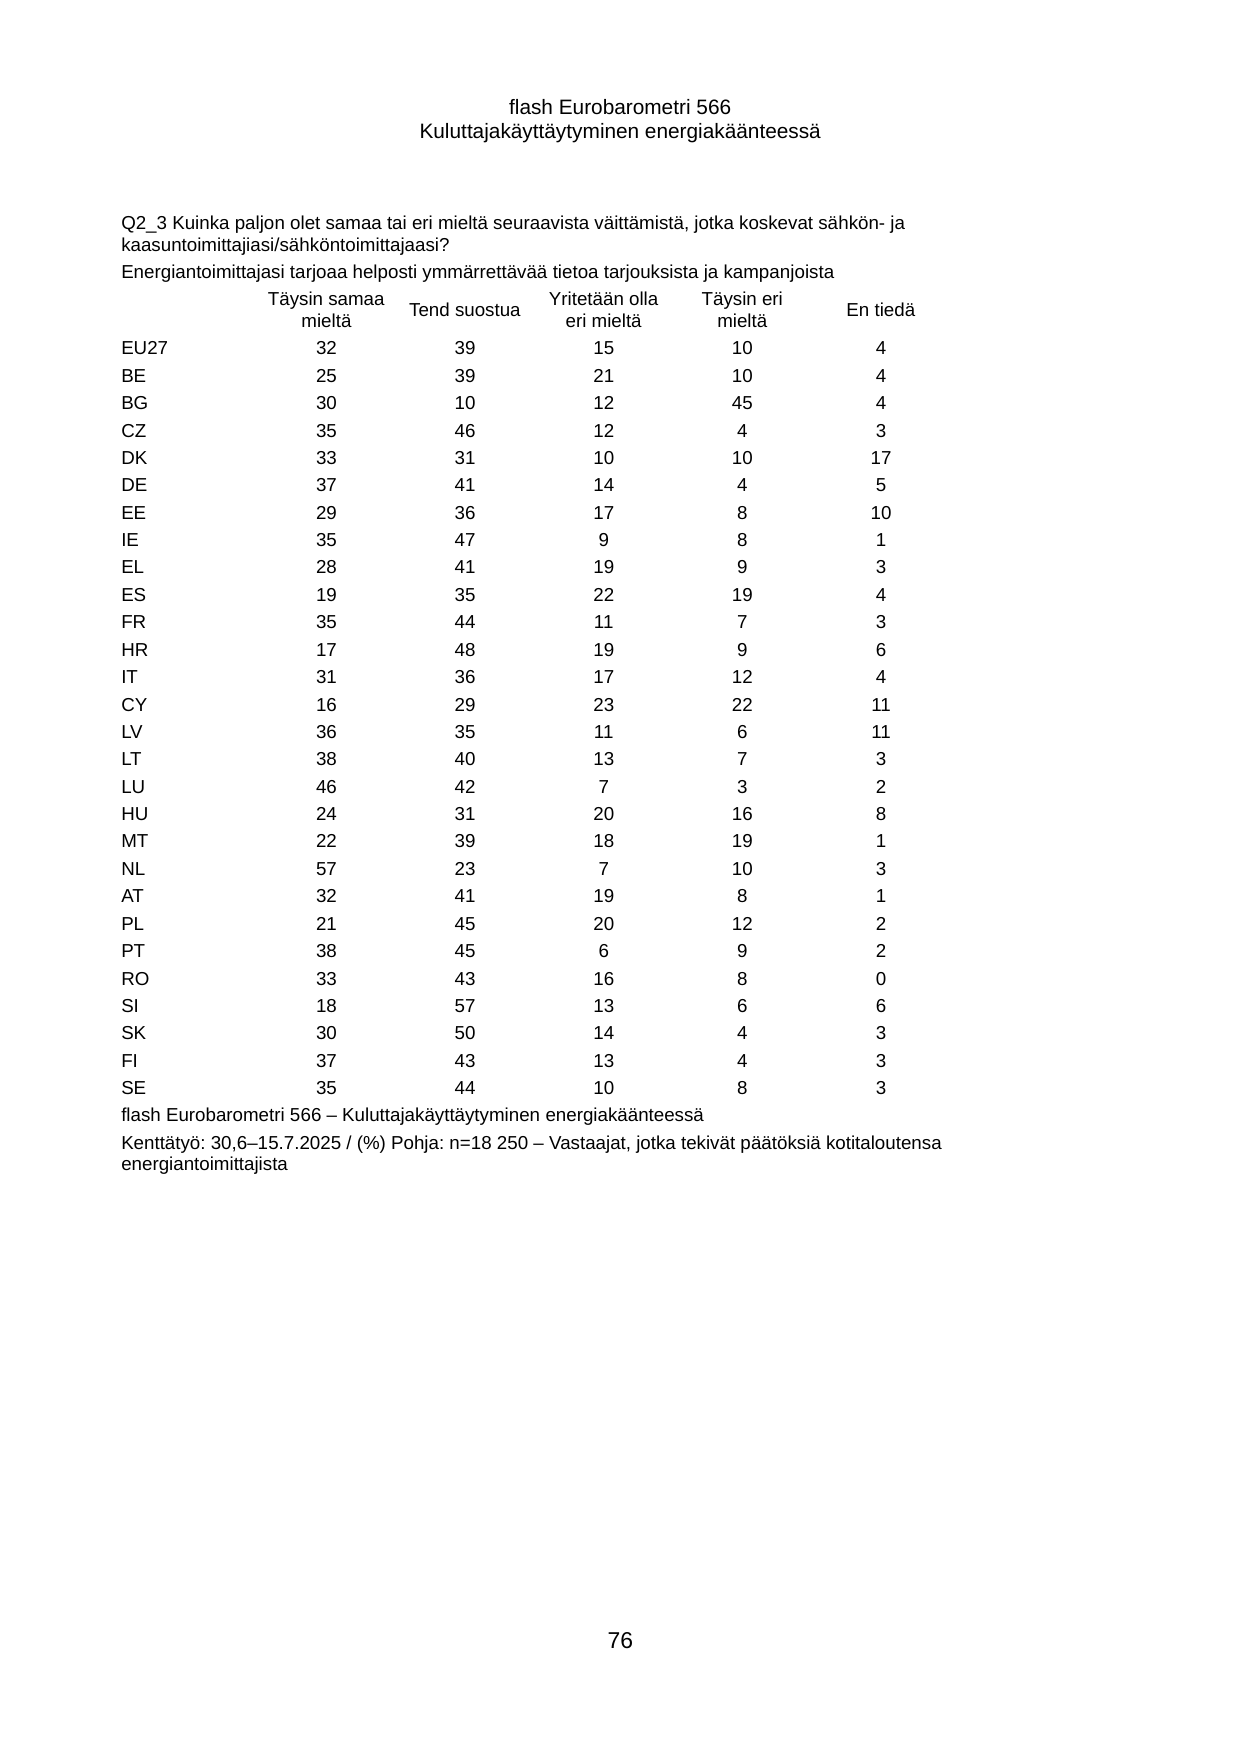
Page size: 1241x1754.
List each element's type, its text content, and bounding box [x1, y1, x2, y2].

table_cell 8 [673, 499, 811, 526]
table_cell 39 [395, 362, 534, 389]
table_cell 35 [257, 1074, 395, 1101]
table_cell 12 [673, 663, 811, 690]
table_cell 4 [811, 581, 950, 608]
table_cell 17 [257, 636, 395, 663]
table_cell 18 [534, 828, 673, 855]
table_cell 44 [395, 1074, 534, 1101]
table_cell 36 [395, 663, 534, 690]
table_cell 18 [257, 992, 395, 1019]
table_cell 10 [673, 334, 811, 362]
table_cell 12 [534, 416, 673, 444]
table_cell 22 [257, 828, 395, 855]
table_cell 20 [534, 910, 673, 937]
table_cell LU [118, 773, 257, 800]
table_cell 3 [811, 1019, 950, 1047]
table_cell EU27 [118, 334, 257, 362]
table_cell 4 [673, 416, 811, 444]
table_cell 11 [811, 718, 950, 745]
table_cell 13 [534, 745, 673, 773]
table_cell 2 [811, 910, 950, 937]
table_cell 37 [257, 471, 395, 499]
table_cell 9 [673, 937, 811, 964]
table_cell BG [118, 389, 257, 416]
table_cell 3 [811, 745, 950, 773]
table_cell 17 [811, 444, 950, 471]
table_cell 39 [395, 828, 534, 855]
table_cell 4 [673, 1019, 811, 1047]
table_cell 7 [534, 773, 673, 800]
table_cell 35 [257, 416, 395, 444]
table_cell CZ [118, 416, 257, 444]
table_cell 13 [534, 992, 673, 1019]
table_cell 4 [673, 1047, 811, 1074]
table_cell 3 [811, 855, 950, 882]
table_cell 16 [673, 800, 811, 827]
table_cell 32 [257, 334, 395, 362]
table_cell 35 [257, 526, 395, 553]
table_cell 15 [534, 334, 673, 362]
table_cell 45 [395, 937, 534, 964]
table_cell BE [118, 362, 257, 389]
table_cell 38 [257, 745, 395, 773]
table_cell 2 [811, 937, 950, 964]
table_cell [118, 285, 257, 334]
table_cell 6 [534, 937, 673, 964]
table_cell Täysin samaa mieltä [257, 285, 395, 334]
table_cell 8 [673, 1074, 811, 1101]
table_cell 8 [811, 800, 950, 827]
table_cell SE [118, 1074, 257, 1101]
table_cell flash Eurobarometri 566 – Kuluttajakäyttäytyminen energiakäänteessä [118, 1101, 950, 1129]
table_cell 19 [534, 882, 673, 909]
table_cell SK [118, 1019, 257, 1047]
table_cell 22 [673, 690, 811, 718]
table_cell PT [118, 937, 257, 964]
table_cell 41 [395, 471, 534, 499]
table_cell PL [118, 910, 257, 937]
table_cell 10 [395, 389, 534, 416]
table_cell 35 [395, 718, 534, 745]
table_cell 39 [395, 334, 534, 362]
table_cell 6 [673, 718, 811, 745]
table_cell LV [118, 718, 257, 745]
table_cell Tend suostua [395, 285, 534, 334]
table_cell 17 [534, 499, 673, 526]
table_cell IE [118, 526, 257, 553]
table_cell 33 [257, 444, 395, 471]
table_cell 57 [257, 855, 395, 882]
table_cell 31 [395, 800, 534, 827]
table_cell 14 [534, 1019, 673, 1047]
table_cell 21 [534, 362, 673, 389]
table_cell 1 [811, 828, 950, 855]
table_cell 2 [811, 773, 950, 800]
table_cell 10 [811, 499, 950, 526]
table_cell 10 [534, 444, 673, 471]
table_cell 4 [811, 389, 950, 416]
table_cell 8 [673, 882, 811, 909]
table_cell FI [118, 1047, 257, 1074]
table_cell 19 [534, 554, 673, 581]
table_cell 7 [673, 745, 811, 773]
table_cell 3 [811, 608, 950, 636]
table_cell 10 [534, 1074, 673, 1101]
table_cell 30 [257, 389, 395, 416]
table_cell 9 [673, 554, 811, 581]
table_cell 36 [395, 499, 534, 526]
table_cell EE [118, 499, 257, 526]
table_cell Täysin eri mieltä [673, 285, 811, 334]
table_cell 6 [673, 992, 811, 1019]
table_cell 19 [257, 581, 395, 608]
table_cell HR [118, 636, 257, 663]
table_cell 6 [811, 992, 950, 1019]
table_cell 29 [257, 499, 395, 526]
table_cell 6 [811, 636, 950, 663]
table_cell 11 [534, 718, 673, 745]
table_cell 50 [395, 1019, 534, 1047]
table_cell 46 [257, 773, 395, 800]
table_cell 45 [673, 389, 811, 416]
table_cell 16 [534, 964, 673, 992]
table_cell 4 [811, 334, 950, 362]
table_cell 13 [534, 1047, 673, 1074]
table_cell 24 [257, 800, 395, 827]
table_cell 19 [673, 828, 811, 855]
table_cell 35 [257, 608, 395, 636]
table_cell 10 [673, 855, 811, 882]
table_cell 38 [257, 937, 395, 964]
table_cell DK [118, 444, 257, 471]
table_cell Kenttätyö: 30,6–15.7.2025 / (%) Pohja: n=18 250 – Vastaajat, jotka tekivät päätöksiä kotitaloutensa energiantoimittajista [118, 1129, 950, 1178]
table_cell RO [118, 964, 257, 992]
table_cell 11 [534, 608, 673, 636]
table_cell 19 [673, 581, 811, 608]
table_cell 43 [395, 1047, 534, 1074]
table_cell 7 [534, 855, 673, 882]
table_cell 12 [534, 389, 673, 416]
table_cell 36 [257, 718, 395, 745]
table_cell 8 [673, 526, 811, 553]
table_cell 21 [257, 910, 395, 937]
table_cell 31 [395, 444, 534, 471]
table_cell 35 [395, 581, 534, 608]
table_cell 40 [395, 745, 534, 773]
table_cell 3 [811, 554, 950, 581]
table_cell FR [118, 608, 257, 636]
table_cell 12 [673, 910, 811, 937]
table_header Q2_3 Kuinka paljon olet samaa tai eri mieltä seuraavista väittämistä, jotka koskevat sähkön- ja kaasuntoimittajiasi/sähköntoimittajaasi? [118, 209, 950, 258]
table_cell 3 [673, 773, 811, 800]
table_cell 31 [257, 663, 395, 690]
table_cell 3 [811, 416, 950, 444]
table_cell 32 [257, 882, 395, 909]
table_cell 29 [395, 690, 534, 718]
table_cell 4 [673, 471, 811, 499]
table_cell ES [118, 581, 257, 608]
table_cell 43 [395, 964, 534, 992]
table_cell 28 [257, 554, 395, 581]
table_cell 25 [257, 362, 395, 389]
table_cell 47 [395, 526, 534, 553]
table_cell 11 [811, 690, 950, 718]
table_cell 9 [534, 526, 673, 553]
table_cell 20 [534, 800, 673, 827]
table_cell 45 [395, 910, 534, 937]
table_cell 57 [395, 992, 534, 1019]
table_cell 4 [811, 362, 950, 389]
table_cell 30 [257, 1019, 395, 1047]
table_cell 33 [257, 964, 395, 992]
table_cell 23 [534, 690, 673, 718]
table_cell HU [118, 800, 257, 827]
table_cell 7 [673, 608, 811, 636]
table_cell 14 [534, 471, 673, 499]
table_cell 41 [395, 554, 534, 581]
table_cell 1 [811, 526, 950, 553]
table_cell CY [118, 690, 257, 718]
table_cell 10 [673, 362, 811, 389]
table_cell Yritetään olla eri mieltä [534, 285, 673, 334]
table_cell 9 [673, 636, 811, 663]
table_cell NL [118, 855, 257, 882]
table_cell SI [118, 992, 257, 1019]
table_cell 23 [395, 855, 534, 882]
table_cell En tiedä [811, 285, 950, 334]
table_cell Energiantoimittajasi tarjoaa helposti ymmärrettävää tietoa tarjouksista ja kampanjoista [118, 258, 950, 285]
table_cell 4 [811, 663, 950, 690]
table_cell 0 [811, 964, 950, 992]
table_cell 48 [395, 636, 534, 663]
table_cell 17 [534, 663, 673, 690]
table_cell 3 [811, 1074, 950, 1101]
table_cell 41 [395, 882, 534, 909]
table_cell LT [118, 745, 257, 773]
table_cell 22 [534, 581, 673, 608]
table_cell MT [118, 828, 257, 855]
table_cell 8 [673, 964, 811, 992]
table_cell 16 [257, 690, 395, 718]
table_cell 19 [534, 636, 673, 663]
table_cell 3 [811, 1047, 950, 1074]
table_cell 5 [811, 471, 950, 499]
table_cell IT [118, 663, 257, 690]
table_cell AT [118, 882, 257, 909]
table_cell 46 [395, 416, 534, 444]
table_cell EL [118, 554, 257, 581]
table_cell 10 [673, 444, 811, 471]
table_cell DE [118, 471, 257, 499]
table_cell 1 [811, 882, 950, 909]
table_cell 37 [257, 1047, 395, 1074]
table_cell 42 [395, 773, 534, 800]
table_cell 44 [395, 608, 534, 636]
